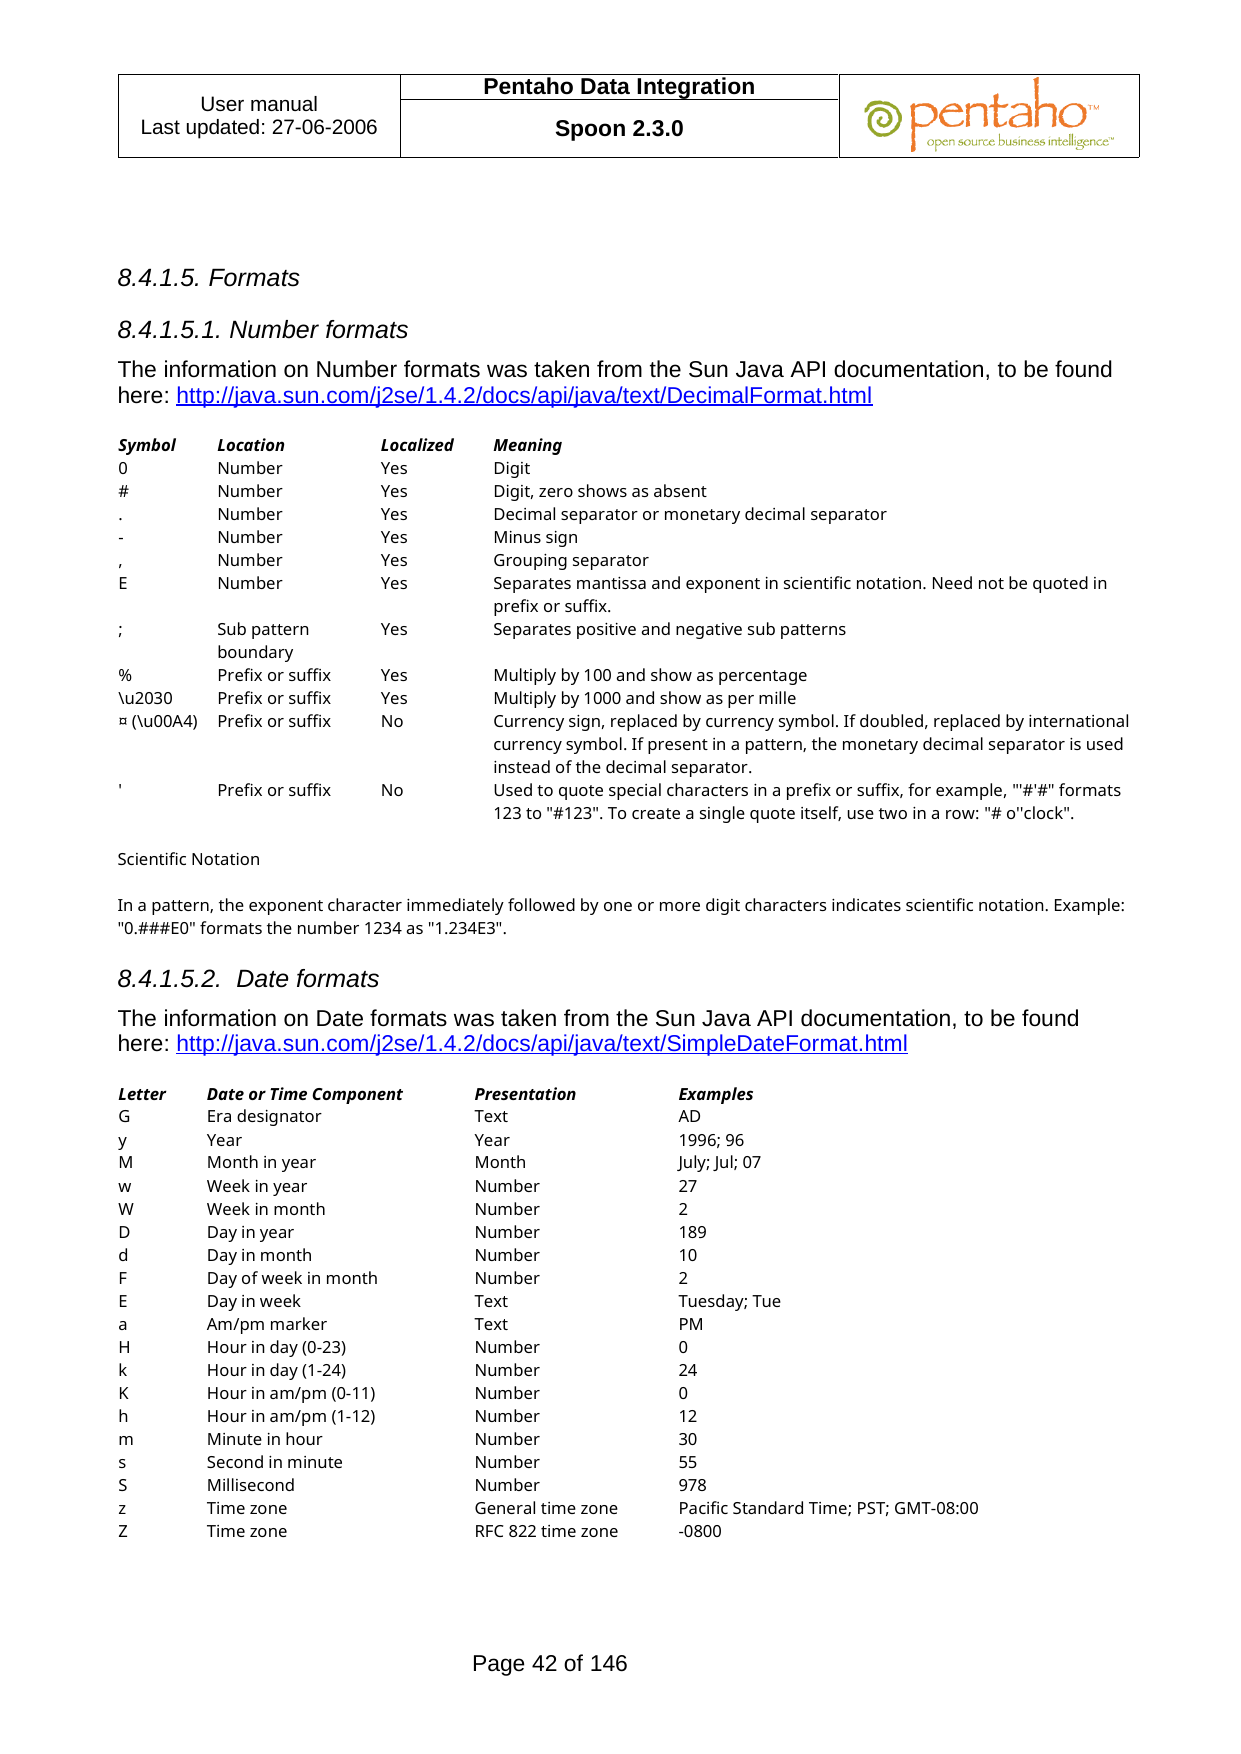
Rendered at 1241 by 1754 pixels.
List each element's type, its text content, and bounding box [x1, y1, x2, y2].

table_cell Am/pm marker [207, 1312, 474, 1335]
table_cell H [118, 1335, 207, 1358]
table_cell 30 [678, 1427, 1082, 1450]
text The information on Date formats was taken from the Sun Java API documentation, to be found here: http://java.sun.com/j2se/1.4.2/docs/api/java/text/SimpleDateFormat.html [117, 1005, 1137, 1056]
table_cell h [118, 1404, 207, 1427]
table_cell Separates mantissa and exponent in scientific notation. Need not be quoted in prefix or suffix. [493, 571, 1131, 617]
table_cell 55 [678, 1450, 1082, 1473]
table_cell Yes [381, 571, 493, 617]
table_cell 12 [678, 1404, 1082, 1427]
table_cell Yes [381, 687, 493, 709]
table_cell Prefix or suffix [217, 710, 381, 779]
table_cell Hour in day (1-24) [207, 1358, 474, 1381]
table_cell z [118, 1496, 207, 1519]
table_cell Decimal separator or monetary decimal separator [493, 503, 1131, 525]
table_cell Prefix or suffix [217, 779, 381, 825]
table_header Localized [381, 433, 493, 456]
table_cell Week in month [207, 1197, 474, 1220]
table_cell Number [474, 1197, 678, 1220]
table_cell Hour in day (0-23) [207, 1335, 474, 1358]
table_cell Text [474, 1289, 678, 1312]
table_cell Yes [381, 664, 493, 687]
table_cell D [118, 1220, 207, 1243]
table_cell m [118, 1427, 207, 1450]
table_cell Number [217, 503, 381, 525]
table_cell Time zone [207, 1496, 474, 1519]
table_cell # [118, 479, 217, 502]
table_cell Month [474, 1151, 678, 1174]
table_header Meaning [493, 433, 1131, 456]
table_header Examples [678, 1082, 1082, 1105]
table_cell Number [217, 525, 381, 548]
table_cell Yes [381, 479, 493, 502]
table_cell 2 [678, 1266, 1082, 1289]
table_cell 0 [118, 456, 217, 479]
table_cell a [118, 1312, 207, 1335]
table_cell S [118, 1473, 207, 1496]
subtitle Number formats [117, 316, 1137, 344]
table_header Location [217, 433, 381, 456]
table_cell Second in minute [207, 1450, 474, 1473]
table_cell Number [217, 549, 381, 571]
table_cell Number [474, 1243, 678, 1266]
table_header Letter [118, 1082, 207, 1105]
table_cell s [118, 1450, 207, 1473]
table_cell AD [678, 1105, 1082, 1128]
table_cell Number [474, 1335, 678, 1358]
table_cell Yes [381, 549, 493, 571]
table_cell Number [217, 456, 381, 479]
table_cell Tuesday; Tue [678, 1289, 1082, 1312]
table_cell . [118, 503, 217, 525]
table_cell E [118, 1289, 207, 1312]
table_cell Z [118, 1519, 207, 1542]
table_cell Pacific Standard Time; PST; GMT-08:00 [678, 1496, 1082, 1519]
table_cell Time zone [207, 1519, 474, 1542]
table_cell K [118, 1381, 207, 1404]
table_cell -0800 [678, 1519, 1082, 1542]
table_header Date or Time Component [207, 1082, 474, 1105]
table_cell Hour in am/pm (1-12) [207, 1404, 474, 1427]
table_cell Sub pattern boundary [217, 618, 381, 663]
table_cell Number [217, 571, 381, 617]
table_cell General time zone [474, 1496, 678, 1519]
table_cell Hour in am/pm (0-11) [207, 1381, 474, 1404]
table_cell No [381, 710, 493, 779]
table_cell 2 [678, 1197, 1082, 1220]
table_cell Multiply by 100 and show as percentage [493, 664, 1131, 687]
table_header Symbol [118, 433, 217, 456]
table_cell 189 [678, 1220, 1082, 1243]
table_cell Yes [381, 618, 493, 663]
text The information on Number formats was taken from the Sun Java API documentation, to be found here: http://java.sun.com/j2se/1.4.2/docs/api/java/text/DecimalFormat.html [117, 357, 1137, 408]
table_header Presentation [474, 1082, 678, 1105]
table_cell ' [118, 779, 217, 825]
table_cell , [118, 549, 217, 571]
table_cell 27 [678, 1174, 1082, 1197]
subtitle Formats [117, 263, 1137, 291]
table_cell Year [474, 1128, 678, 1151]
table_cell Yes [381, 503, 493, 525]
table_cell Day in year [207, 1220, 474, 1243]
table_cell Month in year [207, 1151, 474, 1174]
table_cell Text [474, 1312, 678, 1335]
table_cell Yes [381, 525, 493, 548]
table_cell Number [474, 1174, 678, 1197]
table_cell Number [474, 1450, 678, 1473]
table_cell Grouping separator [493, 549, 1131, 571]
table_cell Text [474, 1105, 678, 1128]
table_cell w [118, 1174, 207, 1197]
table_cell Used to quote special characters in a prefix or suffix, for example, "'#'#" formats 123 to "#123". To create a single quote itself, use two in a row: "# o''clock". [493, 779, 1131, 825]
table_cell Number [474, 1220, 678, 1243]
table_cell 1996; 96 [678, 1128, 1082, 1151]
table_cell ¤ (\u00A4) [118, 710, 217, 779]
table_cell Number [474, 1427, 678, 1450]
table_cell % [118, 664, 217, 687]
table_cell M [118, 1151, 207, 1174]
text In a pattern, the exponent character immediately followed by one or more digit characters indicates scientific notation. Example: "0.###E0" formats the number 1234 as "1.234E3". [117, 894, 1137, 940]
table_cell Day in week [207, 1289, 474, 1312]
table_cell July; Jul; 07 [678, 1151, 1082, 1174]
table_cell k [118, 1358, 207, 1381]
table_cell Minus sign [493, 525, 1131, 548]
table_cell Yes [381, 456, 493, 479]
table_cell d [118, 1243, 207, 1266]
table_cell 978 [678, 1473, 1082, 1496]
table_cell 24 [678, 1358, 1082, 1381]
table_cell Currency sign, replaced by currency symbol. If doubled, replaced by international currency symbol. If present in a pattern, the monetary decimal separator is used instead of the decimal separator. [493, 710, 1131, 779]
table_cell Digit [493, 456, 1131, 479]
table_cell Minute in hour [207, 1427, 474, 1450]
table_cell Millisecond [207, 1473, 474, 1496]
table_cell Era designator [207, 1105, 474, 1128]
table_cell Number [474, 1404, 678, 1427]
subtitle Date formats [117, 965, 1137, 993]
table_cell 10 [678, 1243, 1082, 1266]
table_cell Day in month [207, 1243, 474, 1266]
table_cell PM [678, 1312, 1082, 1335]
table_cell G [118, 1105, 207, 1128]
text Scientific Notation [117, 848, 1137, 871]
table_cell Week in year [207, 1174, 474, 1197]
table_cell Separates positive and negative sub patterns [493, 618, 1131, 663]
table_cell E [118, 571, 217, 617]
table_cell \u2030 [118, 687, 217, 709]
table_cell Number [474, 1381, 678, 1404]
table_cell F [118, 1266, 207, 1289]
table_cell Number [474, 1473, 678, 1496]
table_cell W [118, 1197, 207, 1220]
table_cell Year [207, 1128, 474, 1151]
table_cell ; [118, 618, 217, 663]
table_cell Multiply by 1000 and show as per mille [493, 687, 1131, 709]
table_cell Number [474, 1358, 678, 1381]
table_cell Number [474, 1266, 678, 1289]
table_cell Day of week in month [207, 1266, 474, 1289]
table_cell - [118, 525, 217, 548]
table_cell Digit, zero shows as absent [493, 479, 1131, 502]
table_cell 0 [678, 1381, 1082, 1404]
table_cell RFC 822 time zone [474, 1519, 678, 1542]
table_cell y [118, 1128, 207, 1151]
table_cell Prefix or suffix [217, 687, 381, 709]
table_cell Number [217, 479, 381, 502]
table_cell 0 [678, 1335, 1082, 1358]
table_cell Prefix or suffix [217, 664, 381, 687]
table_cell No [381, 779, 493, 825]
